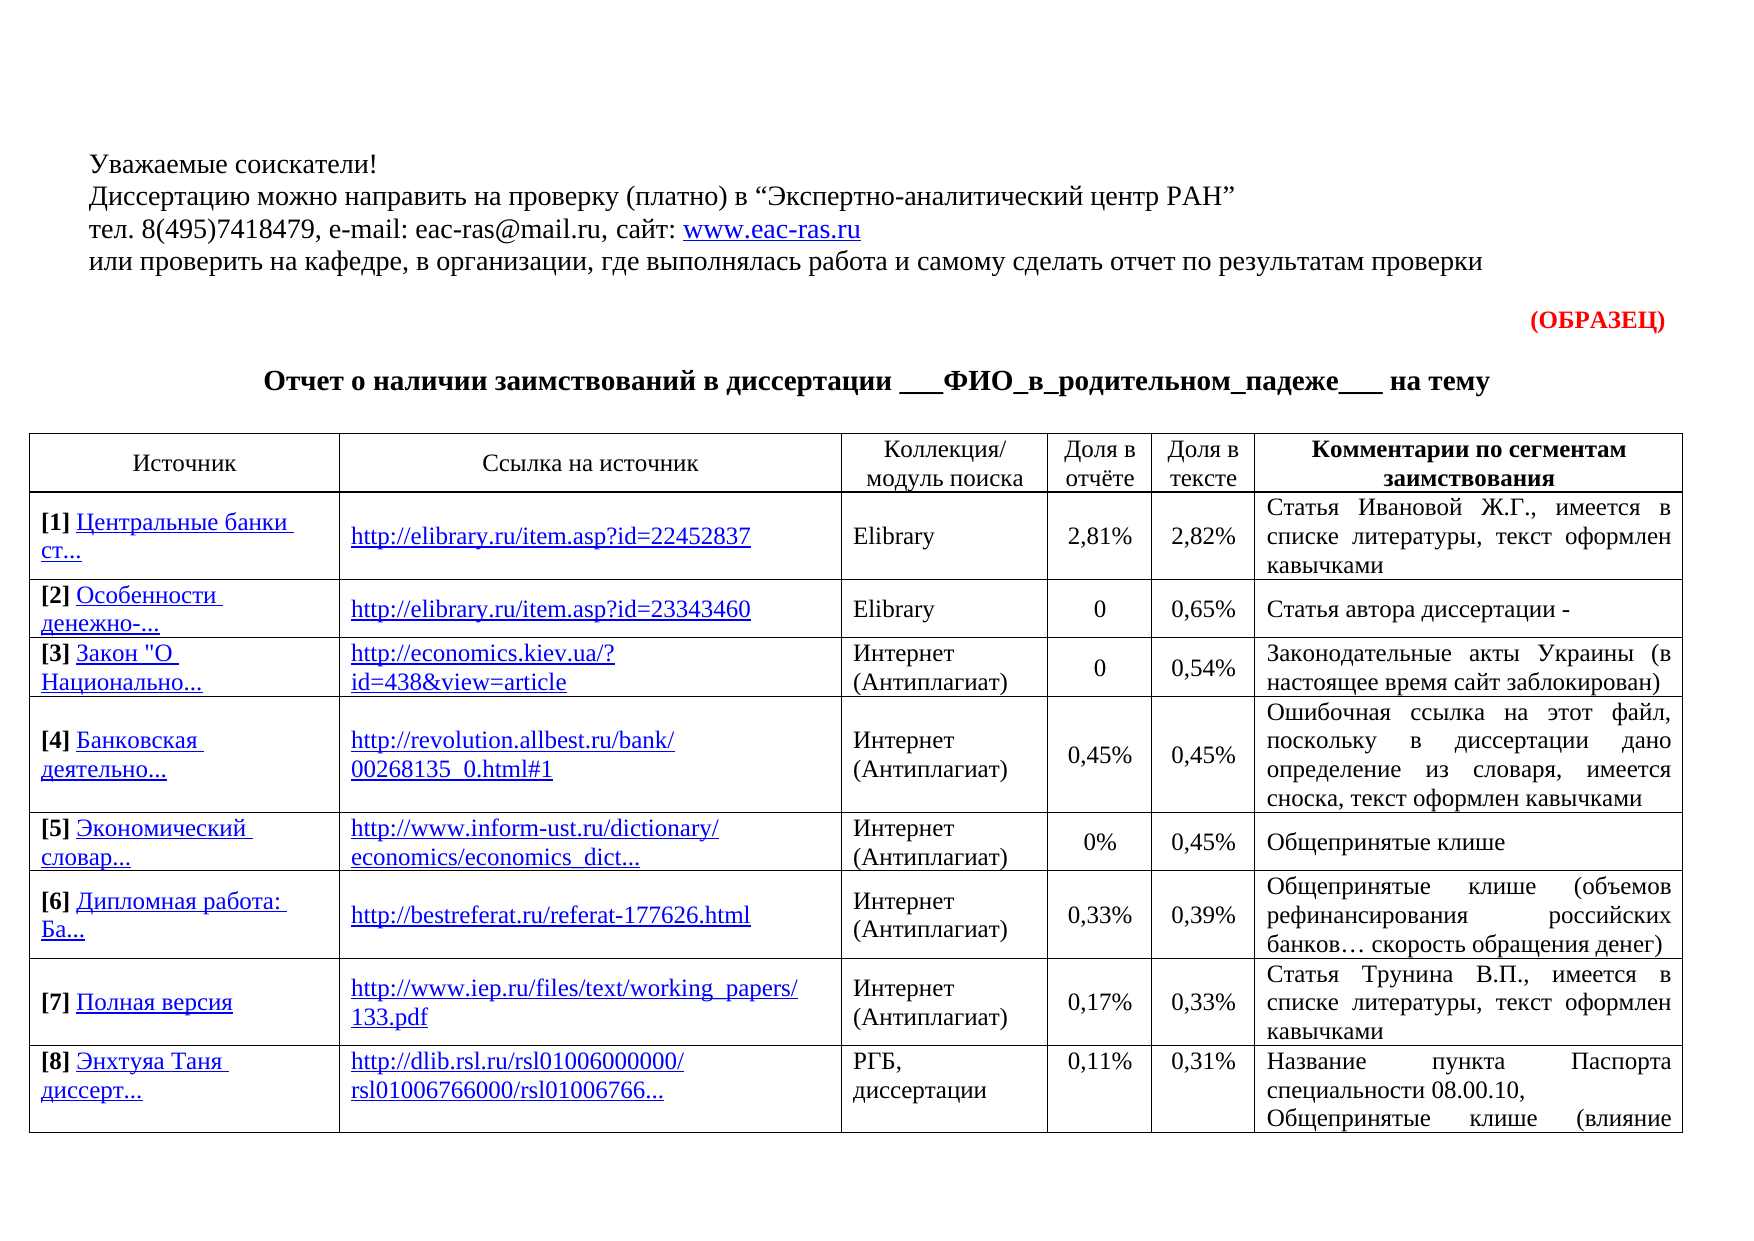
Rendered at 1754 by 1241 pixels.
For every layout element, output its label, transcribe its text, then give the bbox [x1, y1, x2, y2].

table_cell [1] Центральные банки ст... [30, 493, 339, 579]
table_cell Интернет (Антиплагиат) [842, 813, 1047, 870]
table_cell 2,82% [1152, 493, 1254, 579]
table_cell [7] Полная версия [30, 959, 339, 1045]
table_cell http://www.inform-ust.ru/dictionary/economics/economics_dict... [340, 813, 841, 870]
table_cell 0,33% [1048, 871, 1151, 958]
table_cell РГБ, диссертации [842, 1046, 1047, 1132]
table_cell 0,33% [1152, 959, 1254, 1045]
table_header Доля в тексте [1152, 434, 1254, 491]
text (ОБРАЗЕЦ) [89, 305, 1665, 334]
table_cell [8] Энхтуяа Таня диссерт... [30, 1046, 339, 1132]
table_cell Интернет (Антиплагиат) [842, 638, 1047, 696]
table_cell 0,45% [1152, 813, 1254, 870]
table_cell [2] Особенности денежно-... [30, 580, 339, 637]
table_cell Статья автора диссертации - [1255, 580, 1682, 637]
table_cell Статья Трунина В.П., имеется в списке литературы, текст оформлен кавычками [1255, 959, 1682, 1045]
table_cell 0% [1048, 813, 1151, 870]
table_cell 0,39% [1152, 871, 1254, 958]
text тел. 8(495)7418479, e-mail: eac-ras@mail.ru, сайт: www.eac-ras.ru [89, 212, 1665, 244]
table_cell http://revolution.allbest.ru/bank/00268135_0.html#1 [340, 697, 841, 812]
text Отчет о наличии заимствований в диссертации ___ФИО_в_родительном_падеже___ на тему [89, 363, 1665, 396]
table_cell Общепринятые клише [1255, 813, 1682, 870]
table_cell [3] Закон "О Национально... [30, 638, 339, 696]
table_cell 0,65% [1152, 580, 1254, 637]
table_cell 0 [1048, 638, 1151, 696]
table_cell 2,81% [1048, 493, 1151, 579]
text Диссертацию можно направить на проверку (платно) в “Экспертно-аналитический центр РАН” [89, 179, 1665, 212]
table_cell Интернет (Антиплагиат) [842, 697, 1047, 812]
table_header Коллекция/модуль поиска [842, 434, 1047, 491]
text или проверить на кафедре, в организации, где выполнялась работа и самому сделать отчет по результатам проверки [89, 244, 1665, 276]
table_header Ссылка на источник [340, 434, 841, 491]
table_cell 0,45% [1152, 697, 1254, 812]
table_cell Интернет (Антиплагиат) [842, 959, 1047, 1045]
table_cell 0,54% [1152, 638, 1254, 696]
table_cell [6] Дипломная работа: Ба... [30, 871, 339, 958]
table_cell http://dlib.rsl.ru/rsl01006000000/rsl01006766000/rsl01006766... [340, 1046, 841, 1132]
table_cell Ошибочная ссылка на этот файл, поскольку в диссертации дано определение из словаря, имеется сноска, текст оформлен кавычками [1255, 697, 1682, 812]
table_cell http://elibrary.ru/item.asp?id=23343460 [340, 580, 841, 637]
table_header Доля в отчёте [1048, 434, 1151, 491]
table_header Комментарии по сегментам заимствования [1255, 434, 1682, 491]
table_cell Интернет (Антиплагиат) [842, 871, 1047, 958]
table_cell Статья Ивановой Ж.Г., имеется в списке литературы, текст оформлен кавычками [1255, 493, 1682, 579]
table_cell Общепринятые клише (объемов рефинансирования российских банков… скорость обращения денег) [1255, 871, 1682, 958]
text Уважаемые соискатели! [89, 147, 1665, 179]
table_cell http://economics.kiev.ua/?id=438&view=article [340, 638, 841, 696]
table_cell 0 [1048, 580, 1151, 637]
table_cell 0,45% [1048, 697, 1151, 812]
table_cell http://www.iep.ru/files/text/working_papers/133.pdf [340, 959, 841, 1045]
table_cell 0,11% [1048, 1046, 1151, 1132]
table_cell 0,31% [1152, 1046, 1254, 1132]
table_cell http://bestreferat.ru/referat-177626.html [340, 871, 841, 958]
table_cell [4] Банковская деятельно... [30, 697, 339, 812]
table_cell Elibrary [842, 580, 1047, 637]
table_cell http://elibrary.ru/item.asp?id=22452837 [340, 493, 841, 579]
table_cell Название пункта Паспорта специальности 08.00.10, Общепринятые клише (влияние [1255, 1046, 1682, 1132]
table_cell 0,17% [1048, 959, 1151, 1045]
table_cell [5] Экономический словар... [30, 813, 339, 870]
table_cell Законодательные акты Украины (в настоящее время сайт заблокирован) [1255, 638, 1682, 696]
table_header Источник [30, 434, 339, 491]
table_cell Elibrary [842, 493, 1047, 579]
